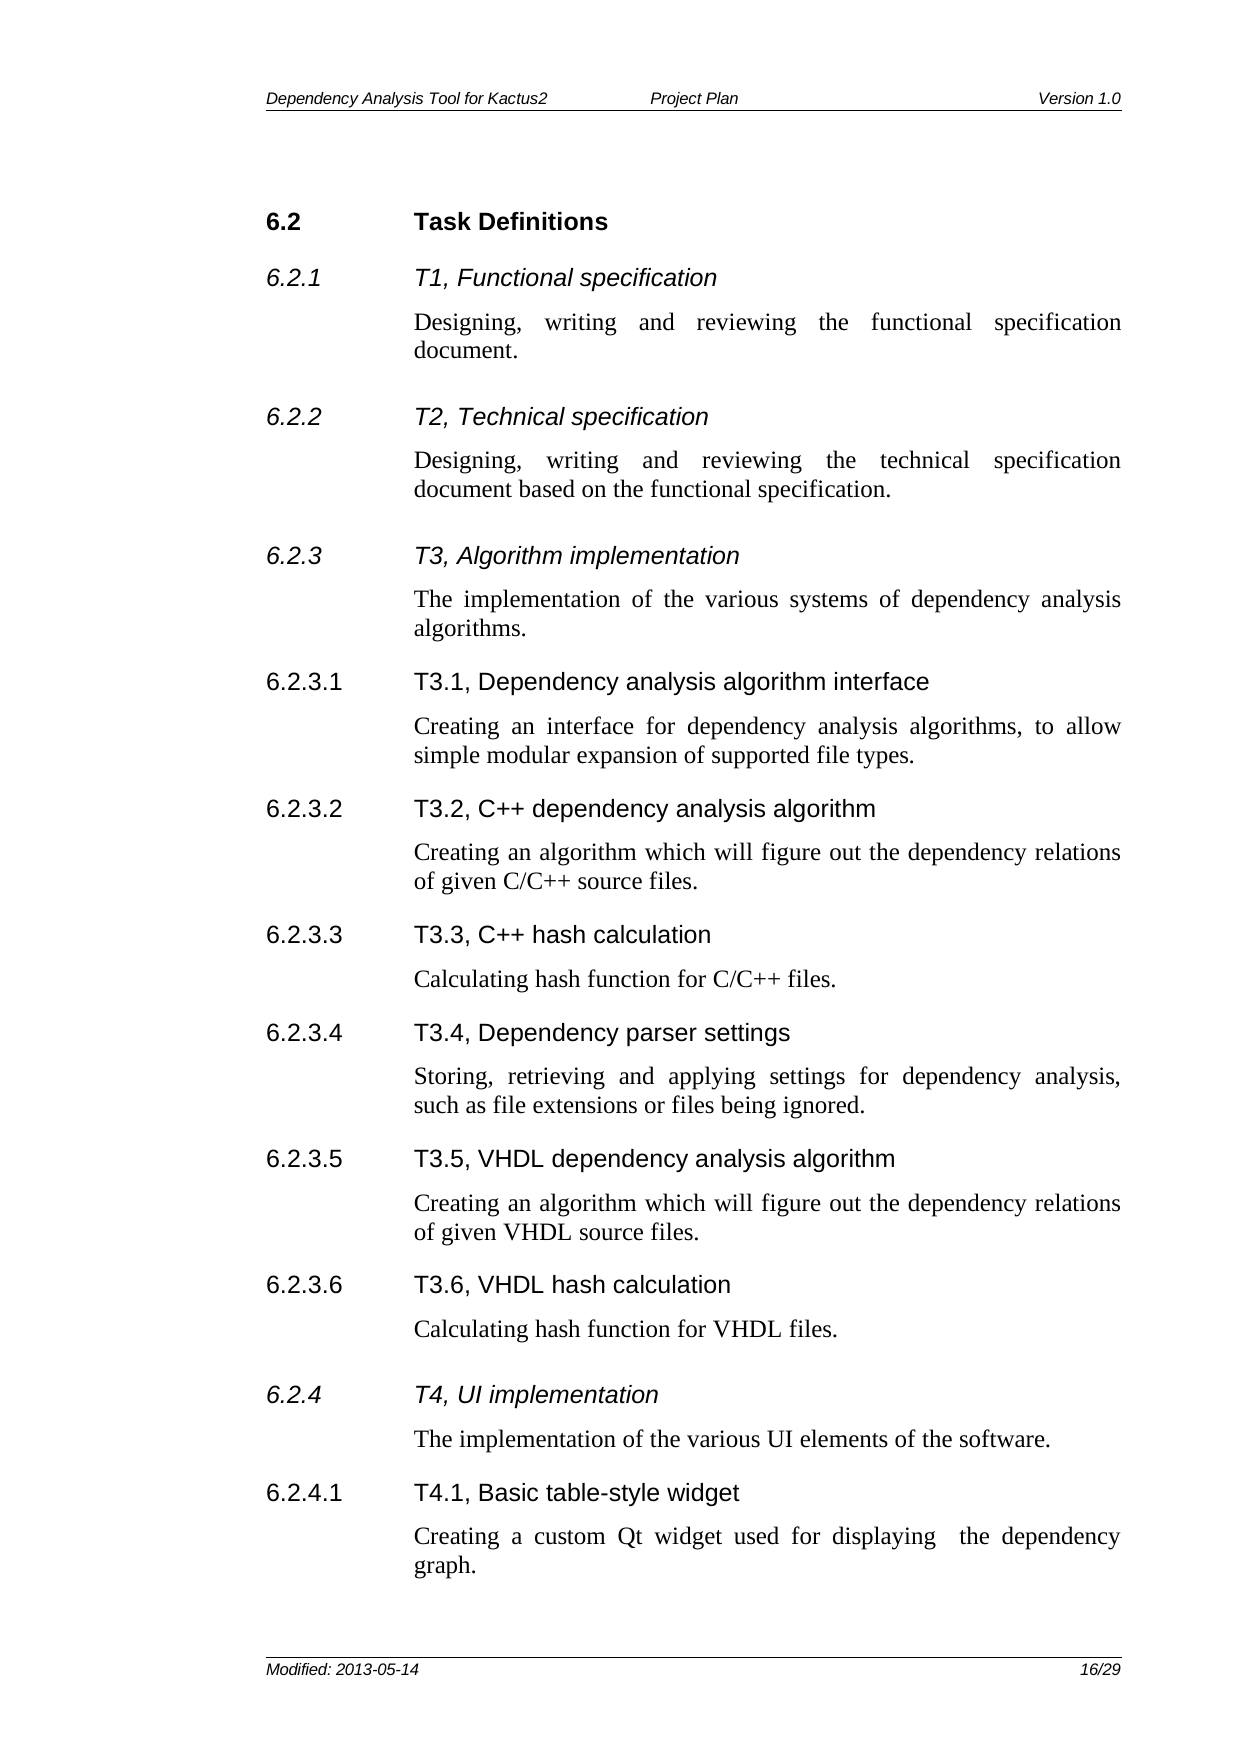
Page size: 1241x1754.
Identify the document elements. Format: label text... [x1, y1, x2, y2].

text Creating a custom Qt widget used for displaying the dependency graph. [413, 1521, 1122, 1579]
subtitle T3.5, VHDL dependency analysis algorithm [266, 1144, 1122, 1173]
subtitle T3.4, Dependency parser settings [266, 1017, 1122, 1047]
subtitle T3.2, C++ dependency analysis algorithm [266, 794, 1122, 823]
subtitle T3.1, Dependency analysis algorithm interface [266, 667, 1122, 696]
text The implementation of the various systems of dependency analysis algorithms. [413, 584, 1122, 642]
text Creating an algorithm which will figure out the dependency relations of given VHDL source files. [413, 1187, 1122, 1246]
subtitle T3, Algorithm implementation [266, 541, 1122, 570]
subtitle T3.6, VHDL hash calculation [266, 1270, 1122, 1299]
subtitle T4, UI implementation [266, 1380, 1122, 1409]
text Designing, writing and reviewing the functional specification document. [413, 306, 1122, 364]
subtitle T4.1, Basic table-style widget [266, 1478, 1122, 1507]
text Calculating hash function for C/C++ files. [413, 964, 1122, 993]
subtitle Task Definitions [266, 207, 1122, 236]
subtitle T2, Technical specification [266, 402, 1122, 431]
subtitle T3.3, C++ hash calculation [266, 920, 1122, 949]
subtitle T1, Functional specification [266, 263, 1122, 292]
text Designing, writing and reviewing the technical specification document based on the functional specification. [413, 445, 1122, 503]
text Creating an interface for dependency analysis algorithms, to allow simple modular expansion of supported file types. [413, 711, 1122, 769]
text Storing, retrieving and applying settings for dependency analysis, such as file extensions or files being ignored. [413, 1061, 1122, 1119]
text The implementation of the various UI elements of the software. [413, 1424, 1122, 1453]
text Calculating hash function for VHDL files. [413, 1314, 1122, 1343]
text Creating an algorithm which will figure out the dependency relations of given C/C++ source files. [413, 837, 1122, 895]
